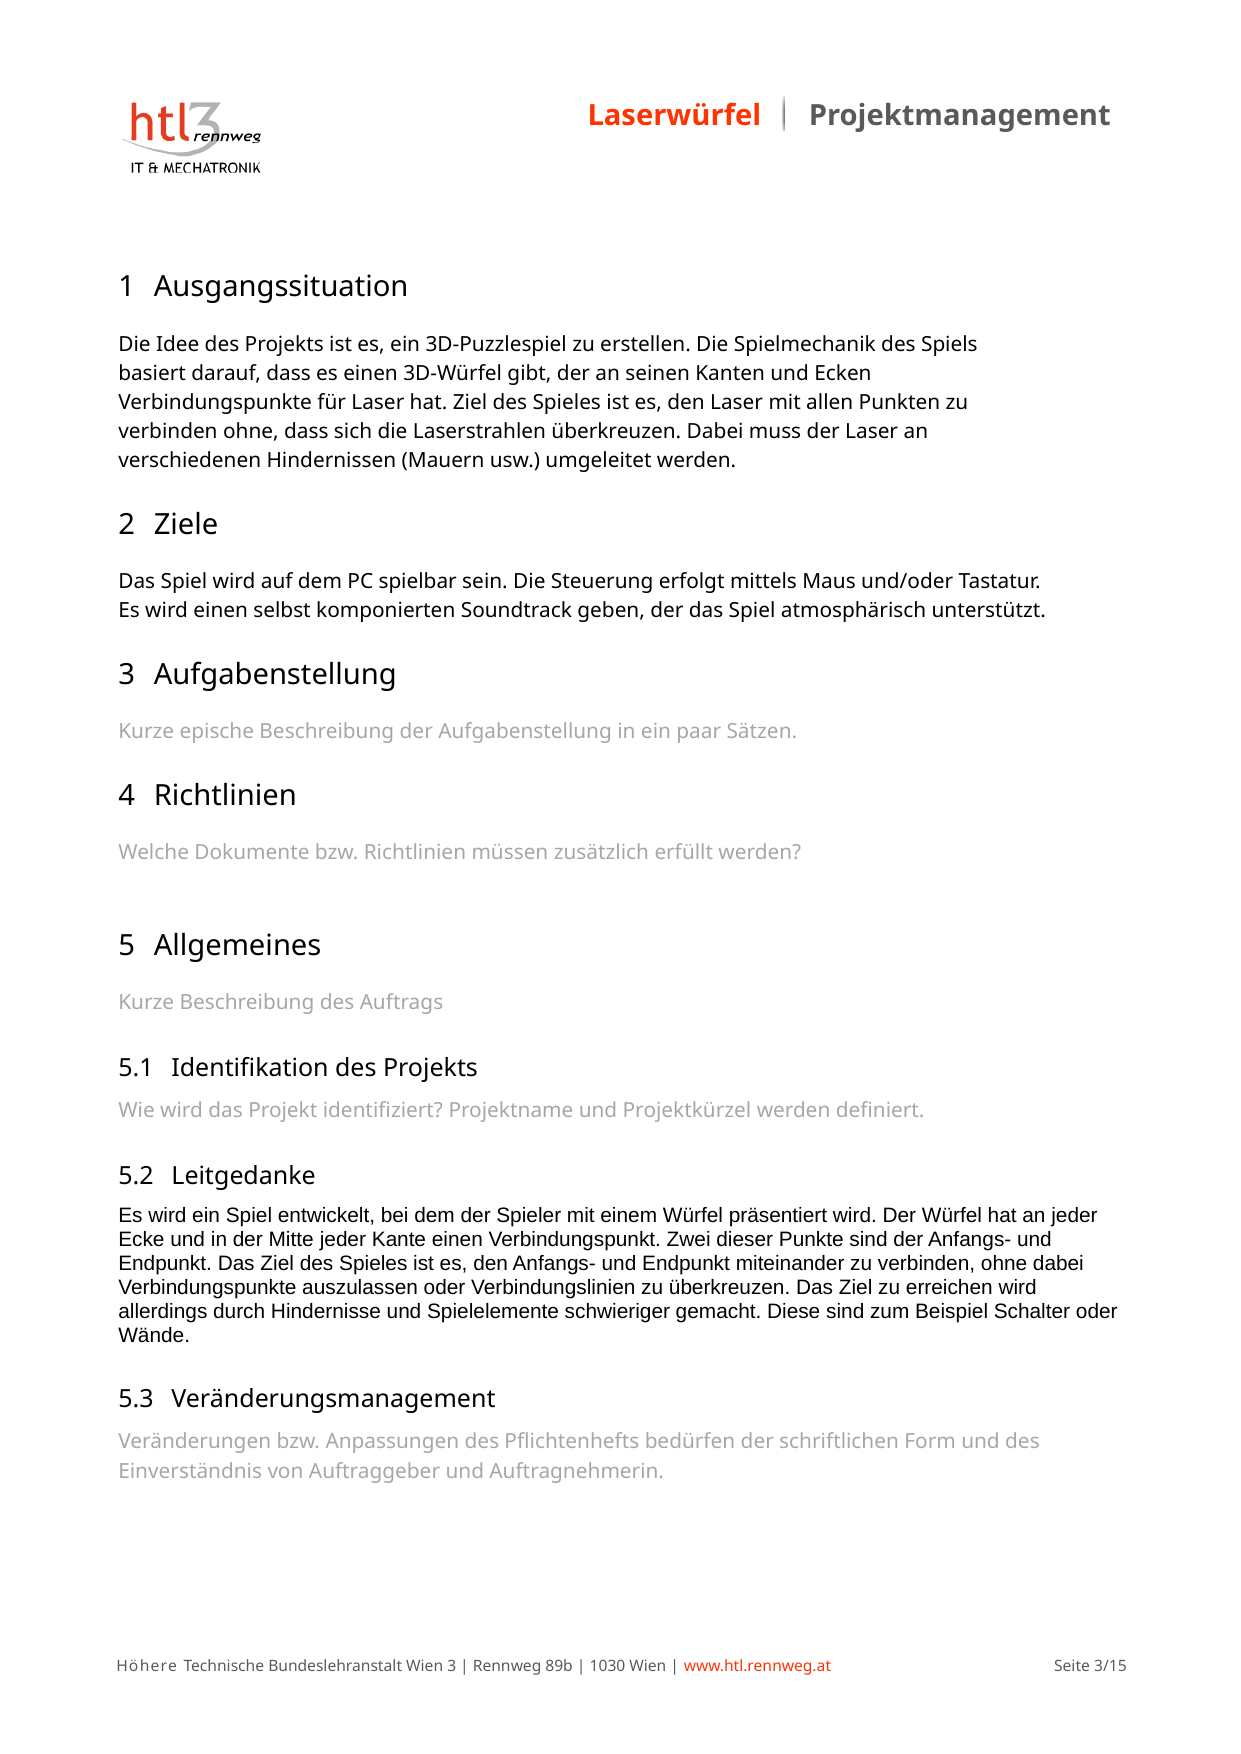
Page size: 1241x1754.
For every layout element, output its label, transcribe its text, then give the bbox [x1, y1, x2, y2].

text verbinden ohne, dass sich die Laserstrahlen überkreuzen. Dabei muss der Laser an [118, 415, 1122, 444]
text Kurze epische Beschreibung der Aufgabenstellung in ein paar Sätzen. [118, 715, 1122, 744]
text basiert darauf, dass es einen 3D-Würfel gibt, der an seinen Kanten und Ecken [118, 357, 1122, 386]
text Verbindungspunkte für Laser hat. Ziel des Spieles ist es, den Laser mit allen Punkten zu [118, 386, 1122, 415]
text Es wird ein Spiel entwickelt, bei dem der Spieler mit einem Würfel präsentiert wird. Der Würfel hat an jeder [118, 1203, 1122, 1227]
text Welche Dokumente bzw. Richtlinien müssen zusätzlich erfüllt werden? [118, 836, 1122, 865]
text Verbindungspunkte auszulassen oder Verbindungslinien zu überkreuzen. Das Ziel zu erreichen wird [118, 1274, 1122, 1298]
text Es wird einen selbst komponierten Soundtrack geben, der das Spiel atmosphärisch unterstützt. [118, 594, 1122, 623]
text Kurze Beschreibung des Auftrags [118, 986, 1122, 1015]
subtitle Allgemeines [118, 932, 1122, 961]
text Wie wird das Projekt identifiziert? Projektname und Projektkürzel werden definiert. [118, 1094, 1122, 1123]
subtitle Leitgedanke [118, 1161, 1122, 1190]
subtitle Ausgangssituation [118, 273, 1122, 303]
subtitle Richtlinien [118, 782, 1122, 811]
subtitle Identifikation des Projekts [118, 1053, 1122, 1082]
text verschiedenen Hindernissen (Mauern usw.) umgeleitet werden. [118, 444, 1122, 473]
text allerdings durch Hindernisse und Spielelemente schwieriger gemacht. Diese sind zum Beispiel Schalter oder Wände. [118, 1298, 1122, 1346]
text Die Idee des Projekts ist es, ein 3D-Puzzlespiel zu erstellen. Die Spielmechanik des Spiels [118, 328, 1122, 357]
subtitle Veränderungsmanagement [118, 1384, 1122, 1413]
subtitle Ziele [118, 511, 1122, 540]
text Das Spiel wird auf dem PC spielbar sein. Die Steuerung erfolgt mittels Maus und/oder Tastatur. [118, 565, 1122, 594]
text Ecke und in der Mitte jeder Kante einen Verbindungspunkt. Zwei dieser Punkte sind der Anfangs- und [118, 1227, 1122, 1251]
text Veränderungen bzw. Anpassungen des Pflichtenhefts bedürfen der schriftlichen Form und des Einverständnis von Auftraggeber und Auftragnehmerin. [118, 1426, 1122, 1484]
text Endpunkt. Das Ziel des Spieles ist es, den Anfangs- und Endpunkt miteinander zu verbinden, ohne dabei [118, 1251, 1122, 1274]
subtitle Aufgabenstellung [118, 661, 1122, 690]
